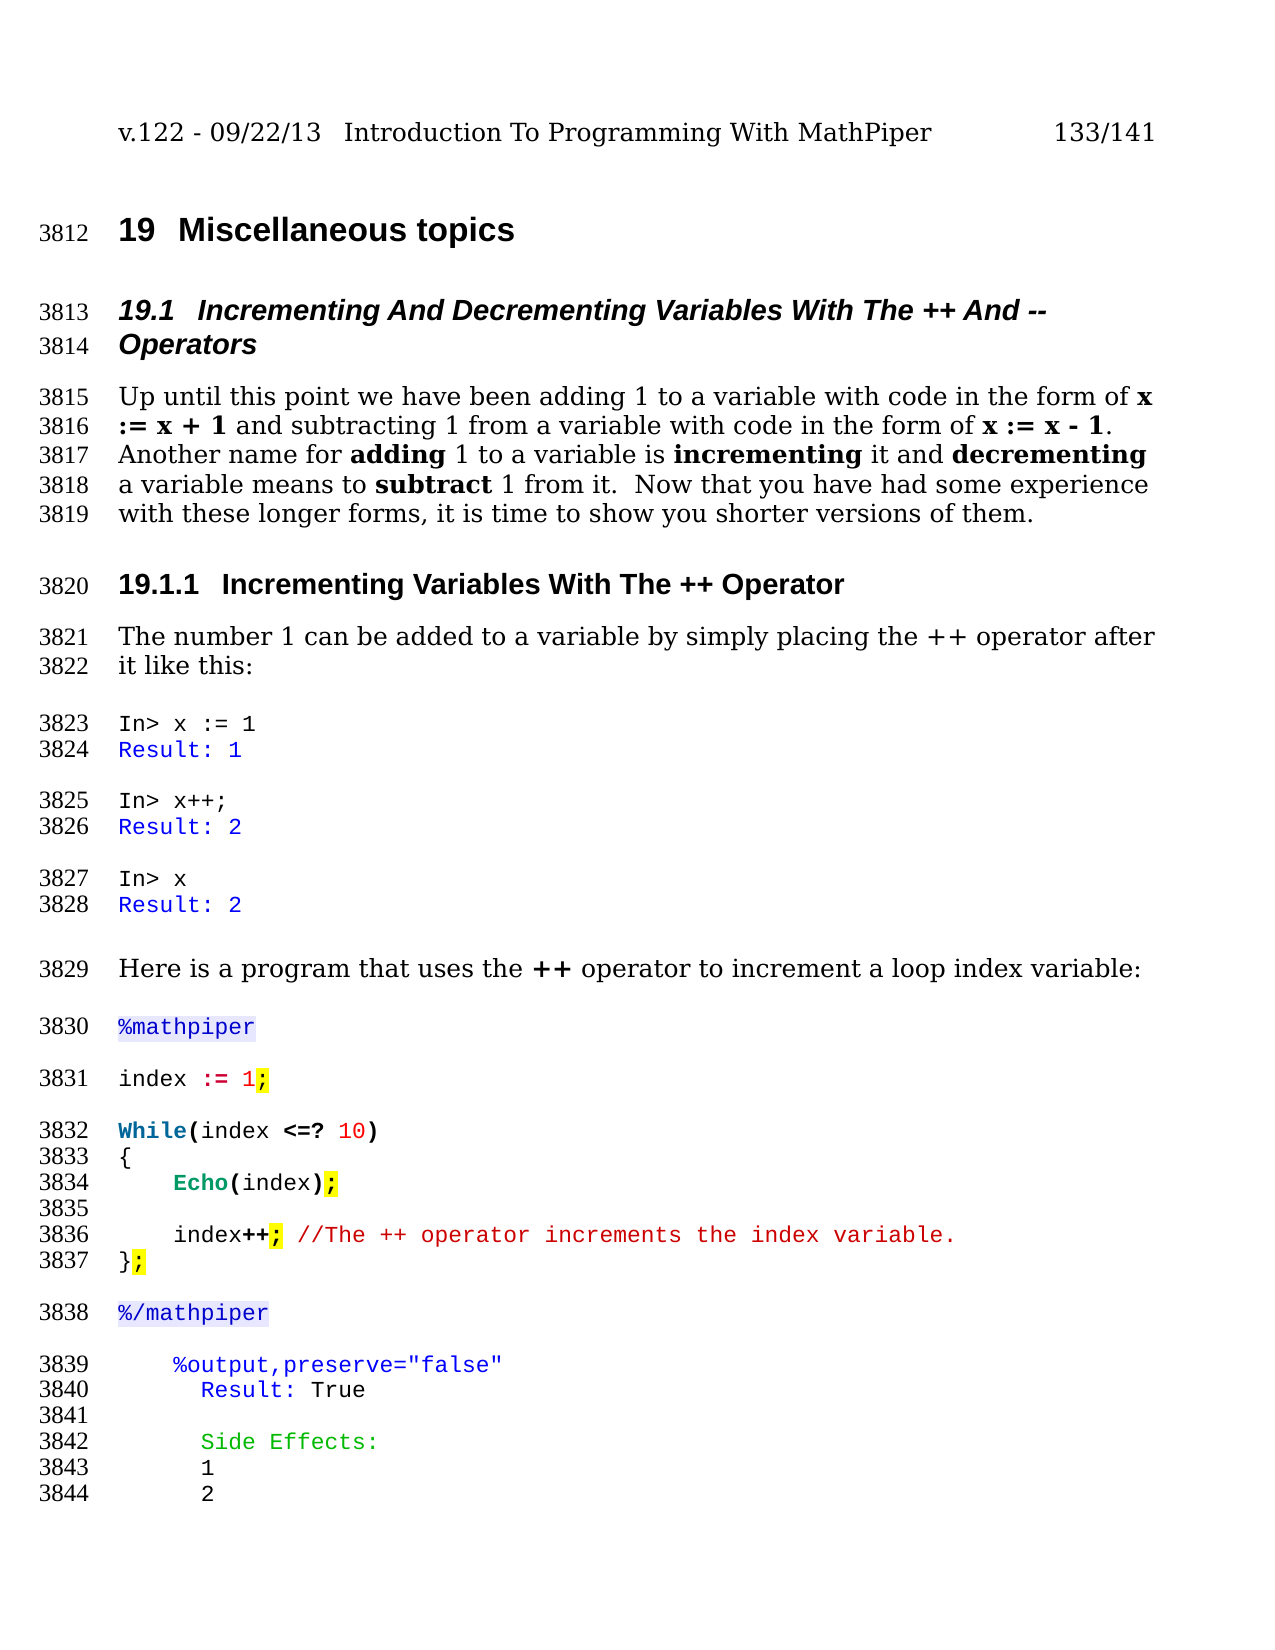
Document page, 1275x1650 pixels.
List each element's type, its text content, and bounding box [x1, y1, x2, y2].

text Echo(index); [118, 1171, 1157, 1197]
text Result: True [118, 1379, 1157, 1405]
text %mathpiper [118, 1016, 1157, 1042]
text Result: 2 [118, 816, 1157, 842]
text The number 1 can be added to a variable by simply placing the ++ operator after it like this: [118, 622, 1157, 680]
text Here is a program that uses the ++ operator to increment a loop index variable: [118, 954, 1157, 984]
text 1 [118, 1457, 1157, 1483]
text While(index <=? 10) [118, 1119, 1157, 1145]
text %output,preserve="false" [118, 1353, 1157, 1379]
text }; [118, 1249, 1157, 1275]
text Side Effects: [118, 1431, 1157, 1457]
subtitle Miscellaneous topics [118, 210, 1157, 248]
text { [118, 1145, 1157, 1171]
text index := 1; [118, 1068, 1157, 1093]
subtitle Incrementing And Decrementing Variables With The ++ And -- Operators [118, 293, 1157, 361]
text 2 [118, 1483, 1157, 1508]
text In> x := 1 [118, 712, 1157, 738]
text Result: 2 [118, 893, 1157, 919]
text In> x++; [118, 790, 1157, 816]
text index++; //The ++ operator increments the index variable. [118, 1223, 1157, 1249]
text Up until this point we have been adding 1 to a variable with code in the form of x := x + 1 and subtracting 1 from a variable with code in the form of x := x - 1. Another name for adding 1 to a variable is incrementing it and decrementing a variable means to subtract 1 from it. Now that you have had some experience with these longer forms, it is time to show you shorter versions of them. [118, 381, 1157, 528]
text %/mathpiper [118, 1301, 1157, 1327]
subtitle Incrementing Variables With The ++ Operator [118, 567, 1157, 601]
text Result: 1 [118, 738, 1157, 764]
text In> x [118, 868, 1157, 893]
